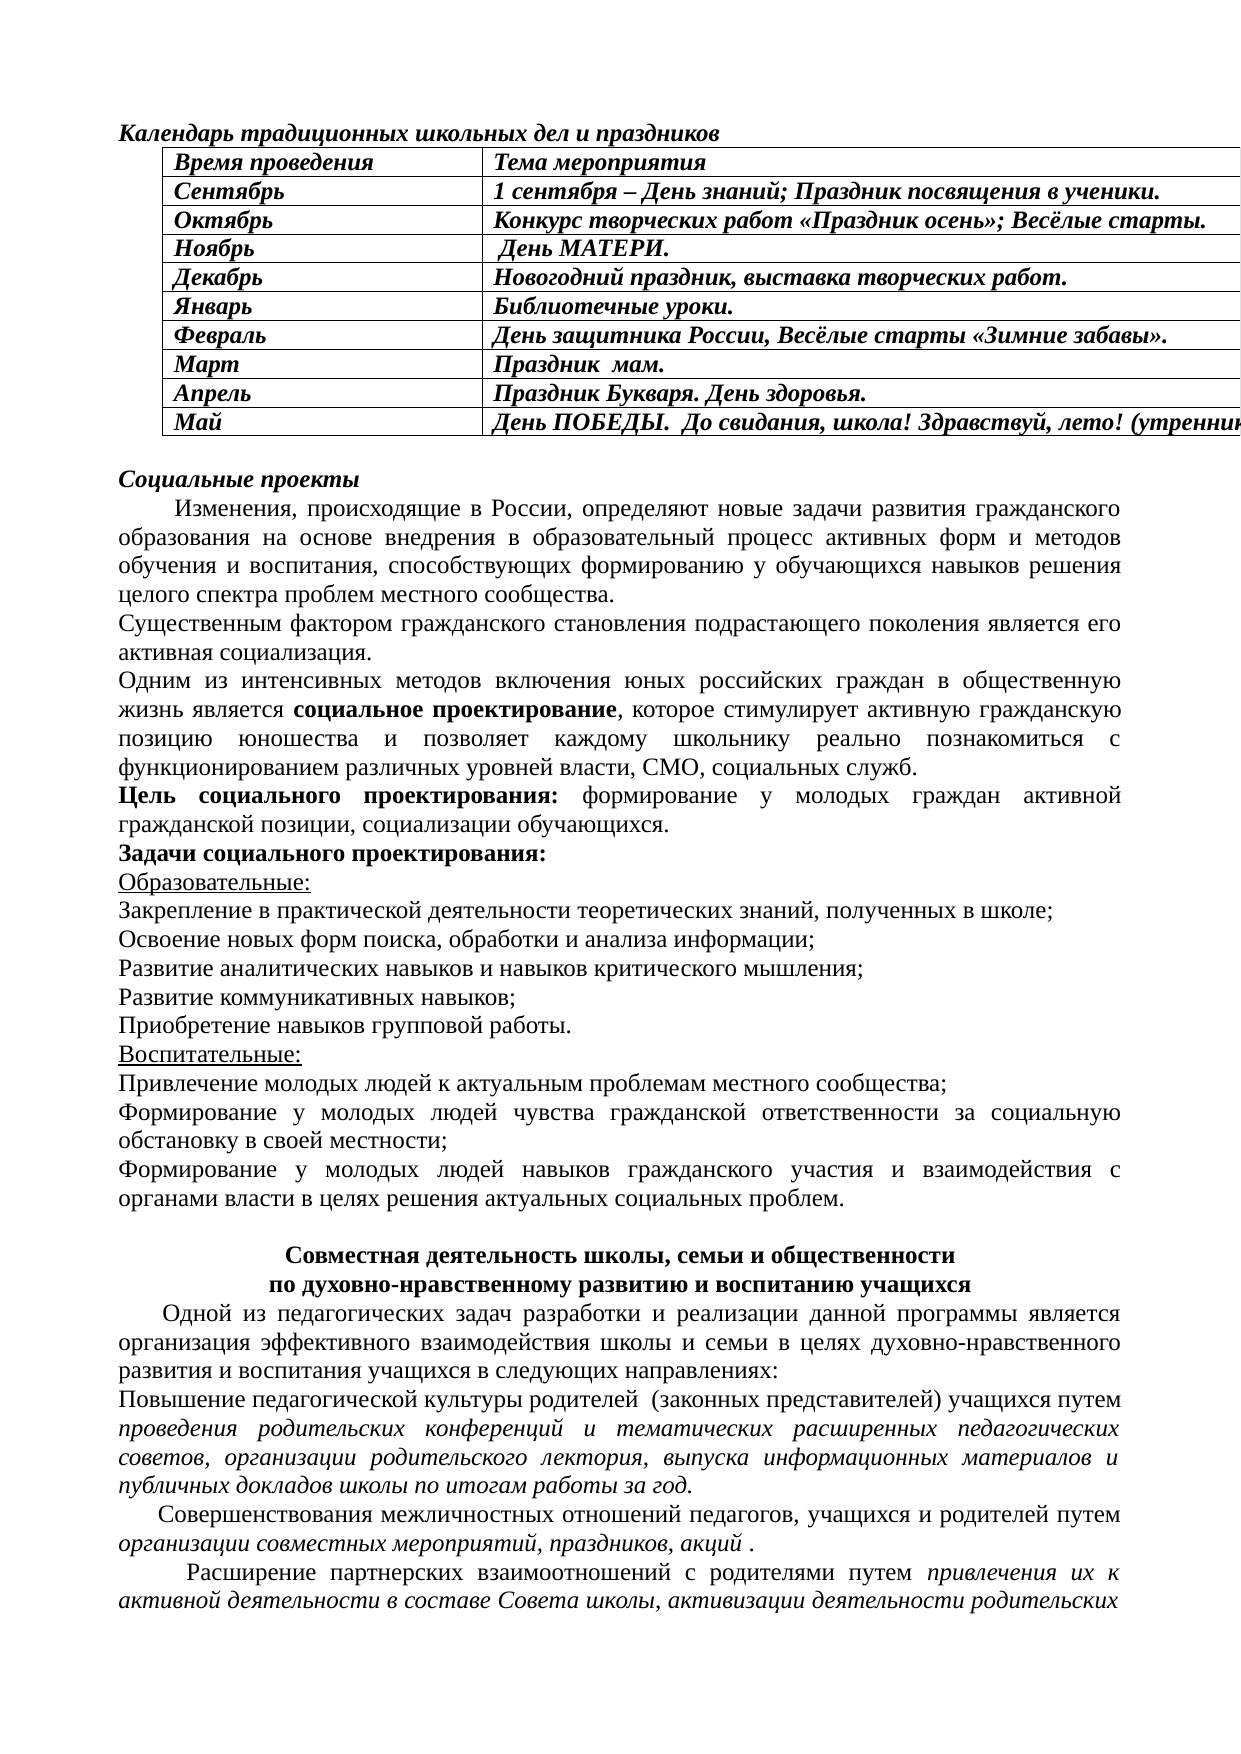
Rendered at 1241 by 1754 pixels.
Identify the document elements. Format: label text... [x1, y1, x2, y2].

table_cell Библиотечные уроки. [483, 292, 1240, 320]
text Приобретение навыков групповой работы. [118, 1011, 1122, 1039]
text Цель социального проектирования: формирование у молодых граждан активной гражданской позиции, социализации обучающихся. [118, 781, 1122, 838]
table_cell День защитника России, Весёлые старты «Зимние забавы». [483, 321, 1240, 349]
table_cell Октябрь [163, 206, 482, 233]
text по духовно-нравственному развитию и воспитанию учащихся [118, 1269, 1122, 1298]
text Образовательные: [118, 867, 1122, 896]
text Совершенствования межличностных отношений педагогов, учащихся и родителей путем организации совместных мероприятий, праздников, акций . [118, 1499, 1122, 1557]
text Закрепление в практической деятельности теоретических знаний, полученных в школе; [118, 896, 1122, 924]
table_cell Конкурс творческих работ «Праздник осень»; Весёлые старты. [483, 206, 1240, 233]
table_cell Январь [163, 292, 482, 320]
table_cell Декабрь [163, 263, 482, 291]
text Существенным фактором гражданского становления подрастающего поколения является его активная социализация. [118, 608, 1122, 666]
table_cell Праздник мам. [483, 350, 1240, 378]
table_header Тема мероприятия [483, 148, 1240, 176]
text Развитие коммуникативных навыков; [118, 982, 1122, 1011]
table_cell Апрель [163, 379, 482, 407]
text Задачи социального проектирования: [118, 838, 1122, 867]
table_cell Ноябрь [163, 235, 482, 262]
table_cell Новогодний праздник, выставка творческих работ. [483, 263, 1240, 291]
table_cell Май [163, 408, 482, 435]
text Воспитательные: [118, 1039, 1122, 1068]
table_cell День ПОБЕДЫ. До свидания, школа! Здравствуй, лето! (утренники) [483, 408, 1240, 435]
text Освоение новых форм поиска, обработки и анализа информации; [118, 924, 1122, 953]
table_header Время проведения [163, 148, 482, 176]
text Привлечение молодых людей к актуальным проблемам местного сообщества; [118, 1068, 1122, 1097]
table_cell 1 сентября – День знаний; Праздник посвящения в ученики. [483, 177, 1240, 204]
table_cell Март [163, 350, 482, 378]
text Формирование у молодых людей навыков гражданского участия и взаимодействия с органами власти в целях решения актуальных социальных проблем. [118, 1154, 1122, 1212]
text Календарь традиционных школьных дел и праздников [118, 118, 1122, 147]
text Совместная деятельность школы, семьи и общественности [118, 1241, 1122, 1269]
text Формирование у молодых людей чувства гражданской ответственности за социальную обстановку в своей местности; [118, 1097, 1122, 1154]
text Развитие аналитических навыков и навыков критического мышления; [118, 953, 1122, 982]
table_cell Сентябрь [163, 177, 482, 204]
text Изменения, происходящие в России, определяют новые задачи развития гражданского образования на основе внедрения в образовательный процесс активных форм и методов обучения и воспитания, способствующих формированию у обучающихся навыков решения целого спектра проблем местного сообщества. [118, 493, 1122, 608]
text Одним из интенсивных методов включения юных российских граждан в общественную жизнь является социальное проектирование, которое стимулирует активную гражданскую позицию юношества и позволяет каждому школьнику реально познакомиться с функционированием различных уровней власти, СМО, социальных служб. [118, 666, 1122, 781]
text Социальные проекты [118, 464, 1122, 493]
table_cell День МАТЕРИ. [483, 235, 1240, 262]
text Одной из педагогических задач разработки и реализации данной программы является организация эффективного взаимодействия школы и семьи в целях духовно-нравственного развития и воспитания учащихся в следующих направлениях: [118, 1298, 1122, 1384]
table_cell Праздник Букваря. День здоровья. [483, 379, 1240, 407]
table_cell Февраль [163, 321, 482, 349]
text Повышение педагогической культуры родителей (законных представителей) учащихся путем проведения родительских конференций и тематических расширенных педагогических советов, организации родительского лектория, выпуска информационных материалов и публичных докладов школы по итогам работы за год. [118, 1384, 1122, 1499]
text Расширение партнерских взаимоотношений с родителями путем привлечения их к активной деятельности в составе Совета школы, активизации деятельности родительских [118, 1557, 1122, 1614]
